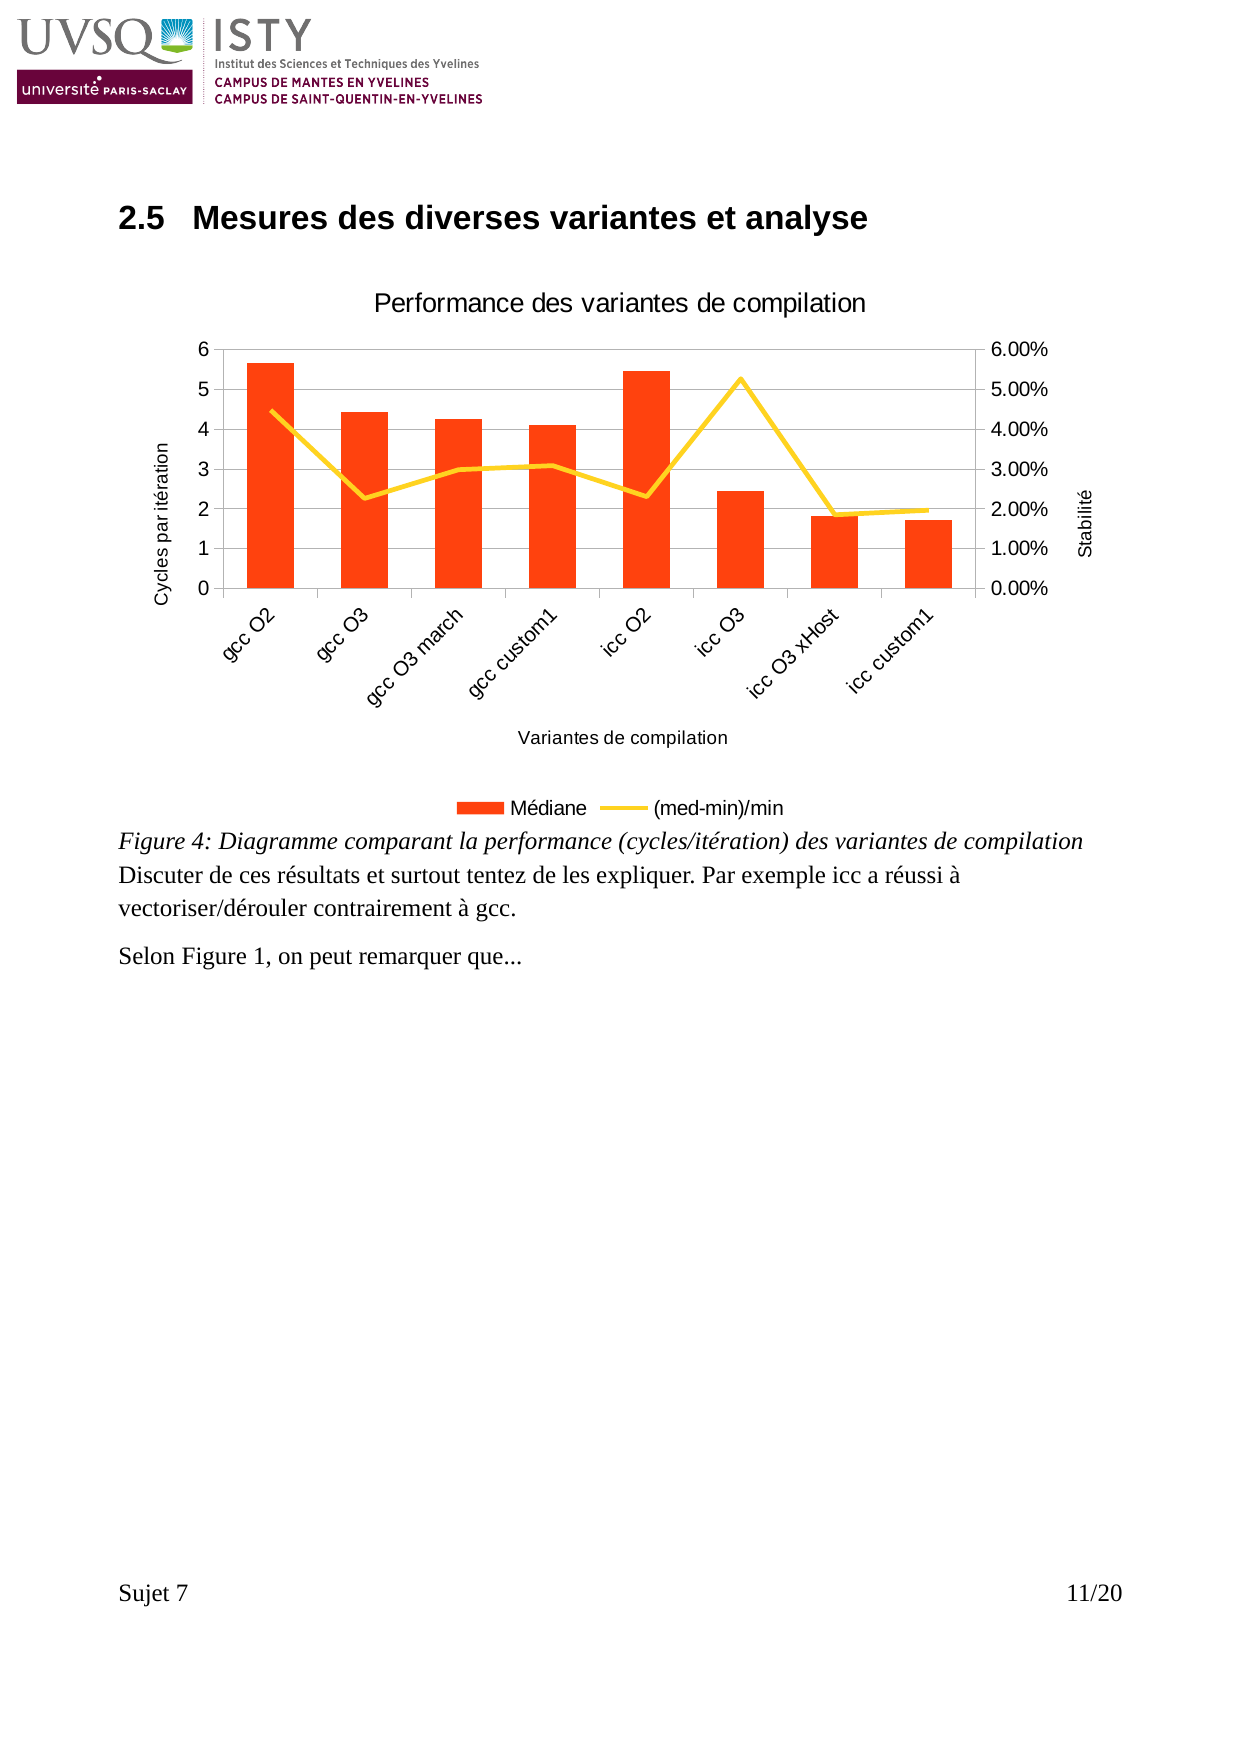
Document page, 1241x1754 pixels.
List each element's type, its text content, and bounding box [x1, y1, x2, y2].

picture [2, 2, 497, 121]
text [118, 249, 1122, 261]
text Figure 4: Diagramme comparant la performance (cycles/itération) des variantes de compilation [118, 826, 1122, 855]
text Selon Figure 1, on peut remarquer que... [118, 941, 1122, 969]
text Discuter de ces résultats et surtout tentez de les expliquer. Par exemple icc a réussi à vectoriser/dérouler contrairement à gcc. [118, 855, 1122, 922]
subtitle Mesures des diverses variantes et analyse [118, 198, 1122, 236]
